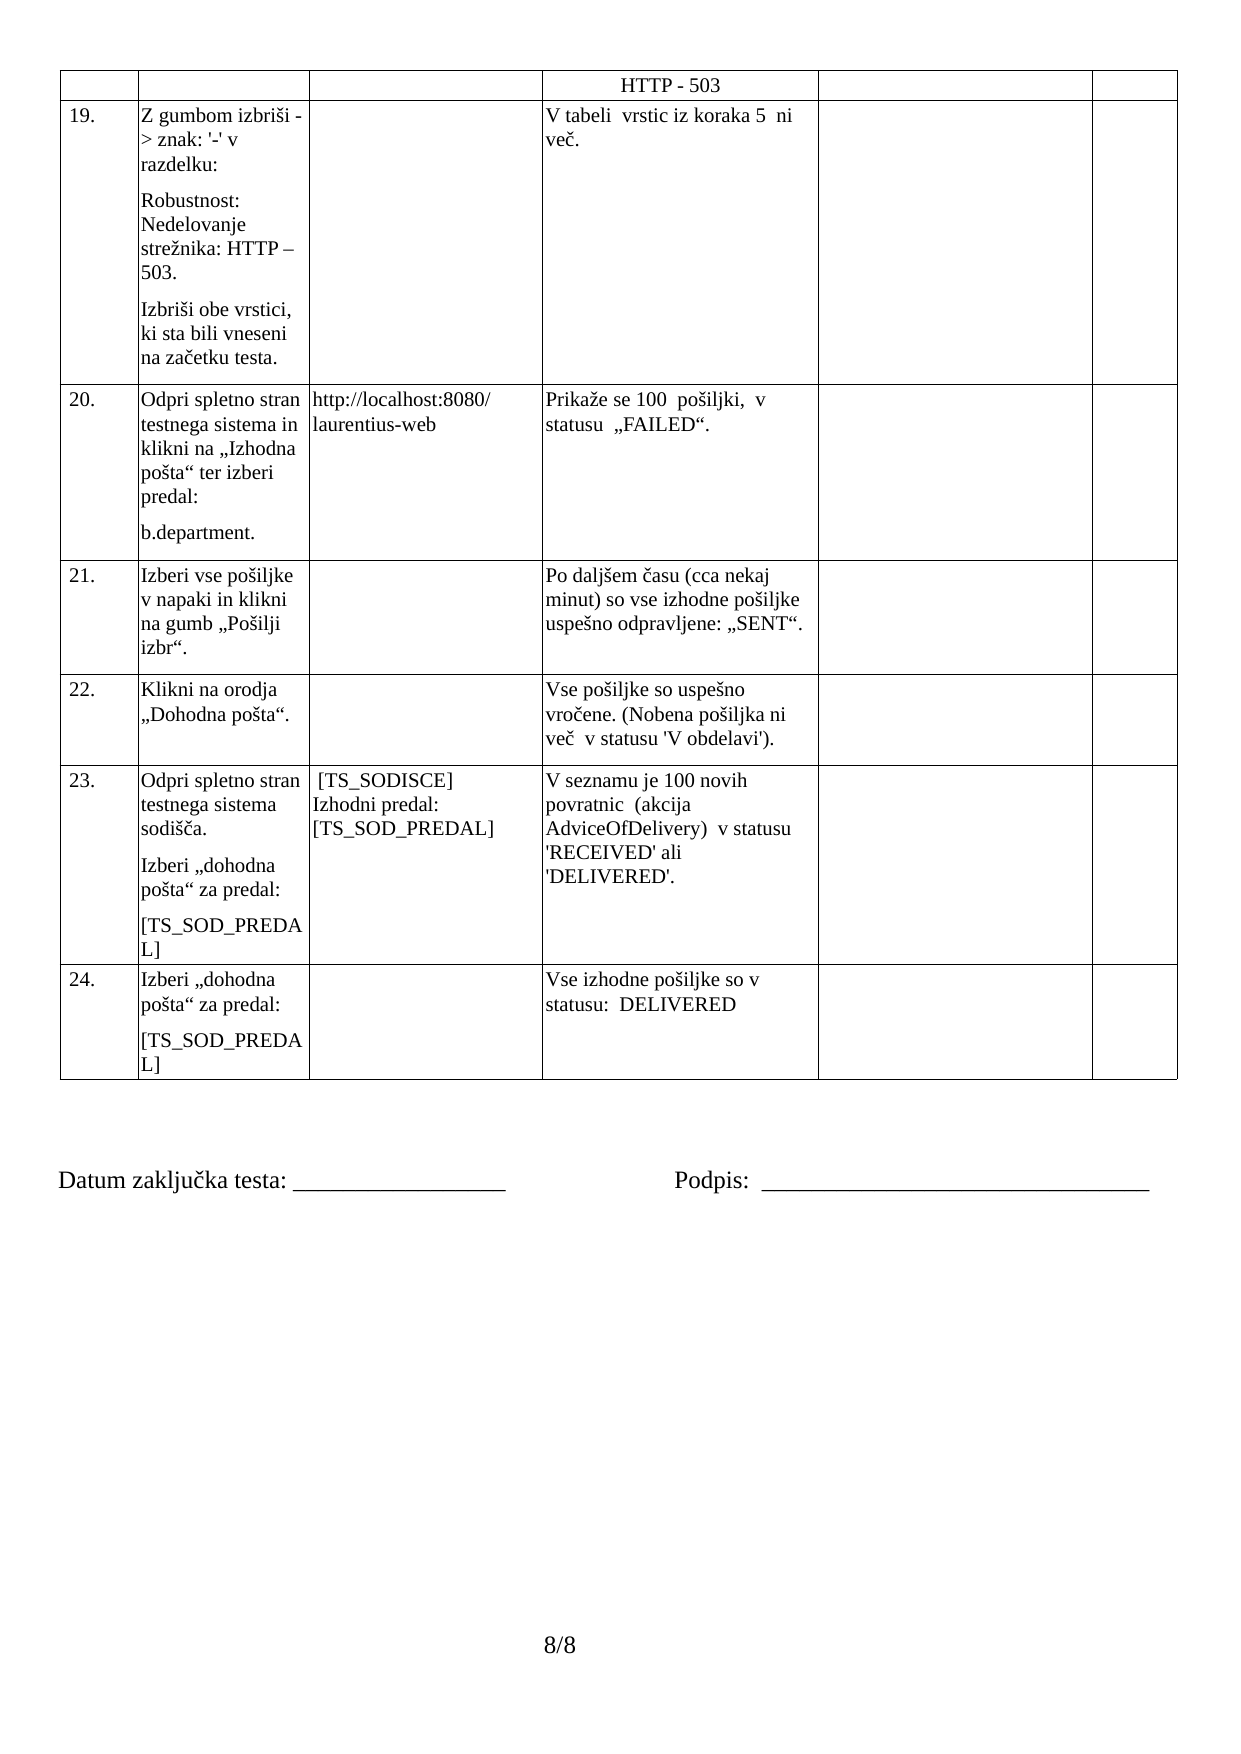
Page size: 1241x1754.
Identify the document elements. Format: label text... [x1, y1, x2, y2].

table_cell [1093, 561, 1177, 674]
table_cell [819, 675, 1092, 765]
table_cell Odpri spletno stran testnega sistema sodišča. Izberi „dohodna pošta“ za predal: [TS_SOD_PREDAL] [139, 766, 309, 964]
table_cell http://localhost:8080/laurentius-web [310, 385, 542, 560]
text Datum zaključka testa: _________________ Podpis: _______________________________ [58, 1165, 1177, 1194]
table_cell Izberi „dohodna pošta“ za predal: [TS_SOD_PREDAL] [139, 965, 309, 1079]
table_cell [819, 561, 1092, 674]
table_cell V seznamu je 100 novih povratnic (akcija AdviceOfDelivery) v statusu 'RECEIVED' ali 'DELIVERED'. [543, 766, 818, 964]
table_cell [310, 561, 542, 674]
table_cell [TS_SODISCE] Izhodni predal: [TS_SOD_PREDAL] [310, 766, 542, 964]
table_cell [819, 101, 1092, 384]
table_cell [310, 71, 542, 100]
table_cell [819, 766, 1092, 964]
table_cell [819, 385, 1092, 560]
table_cell Klikni na orodja „Dohodna pošta“. [139, 675, 309, 765]
table_cell [61, 385, 138, 560]
table_cell [1093, 675, 1177, 765]
table_cell [1093, 766, 1177, 964]
table_cell [139, 71, 309, 100]
table_cell [61, 561, 138, 674]
table_cell Izberi vse pošiljke v napaki in klikni na gumb „Pošilji izbr“. [139, 561, 309, 674]
table_cell [310, 101, 542, 384]
table_cell [310, 965, 542, 1079]
table_cell Vse pošiljke so uspešno vročene. (Nobena pošiljka ni več v statusu 'V obdelavi'). [543, 675, 818, 765]
table_cell V tabeli vrstic iz koraka 5 ni več. [543, 101, 818, 384]
table_cell Po daljšem času (cca nekaj minut) so vse izhodne pošiljke uspešno odpravljene: „SENT“. [543, 561, 818, 674]
table_cell [819, 71, 1092, 100]
table_cell [310, 675, 542, 765]
table_cell [819, 965, 1092, 1079]
table_cell Z gumbom izbriši -> znak: '-' v razdelku: Robustnost: Nedelovanje strežnika: HTTP – 503. Izbriši obe vrstici, ki sta bili vneseni na začetku testa. [139, 101, 309, 384]
table_cell [1093, 965, 1177, 1079]
table_cell [1093, 385, 1177, 560]
table_cell [61, 766, 138, 964]
table_cell [61, 675, 138, 765]
table_cell [61, 965, 138, 1079]
table_cell [1093, 71, 1177, 100]
table_cell [61, 71, 138, 100]
table_cell Vse izhodne pošiljke so v statusu: DELIVERED [543, 965, 818, 1079]
table_cell [1093, 101, 1177, 384]
table_cell HTTP - 503 [543, 71, 818, 100]
table_cell Prikaže se 100 pošiljki, v statusu „FAILED“. [543, 385, 818, 560]
table_cell Odpri spletno stran testnega sistema in klikni na „Izhodna pošta“ ter izberi predal: b.department. [139, 385, 309, 560]
table_cell [61, 101, 138, 384]
